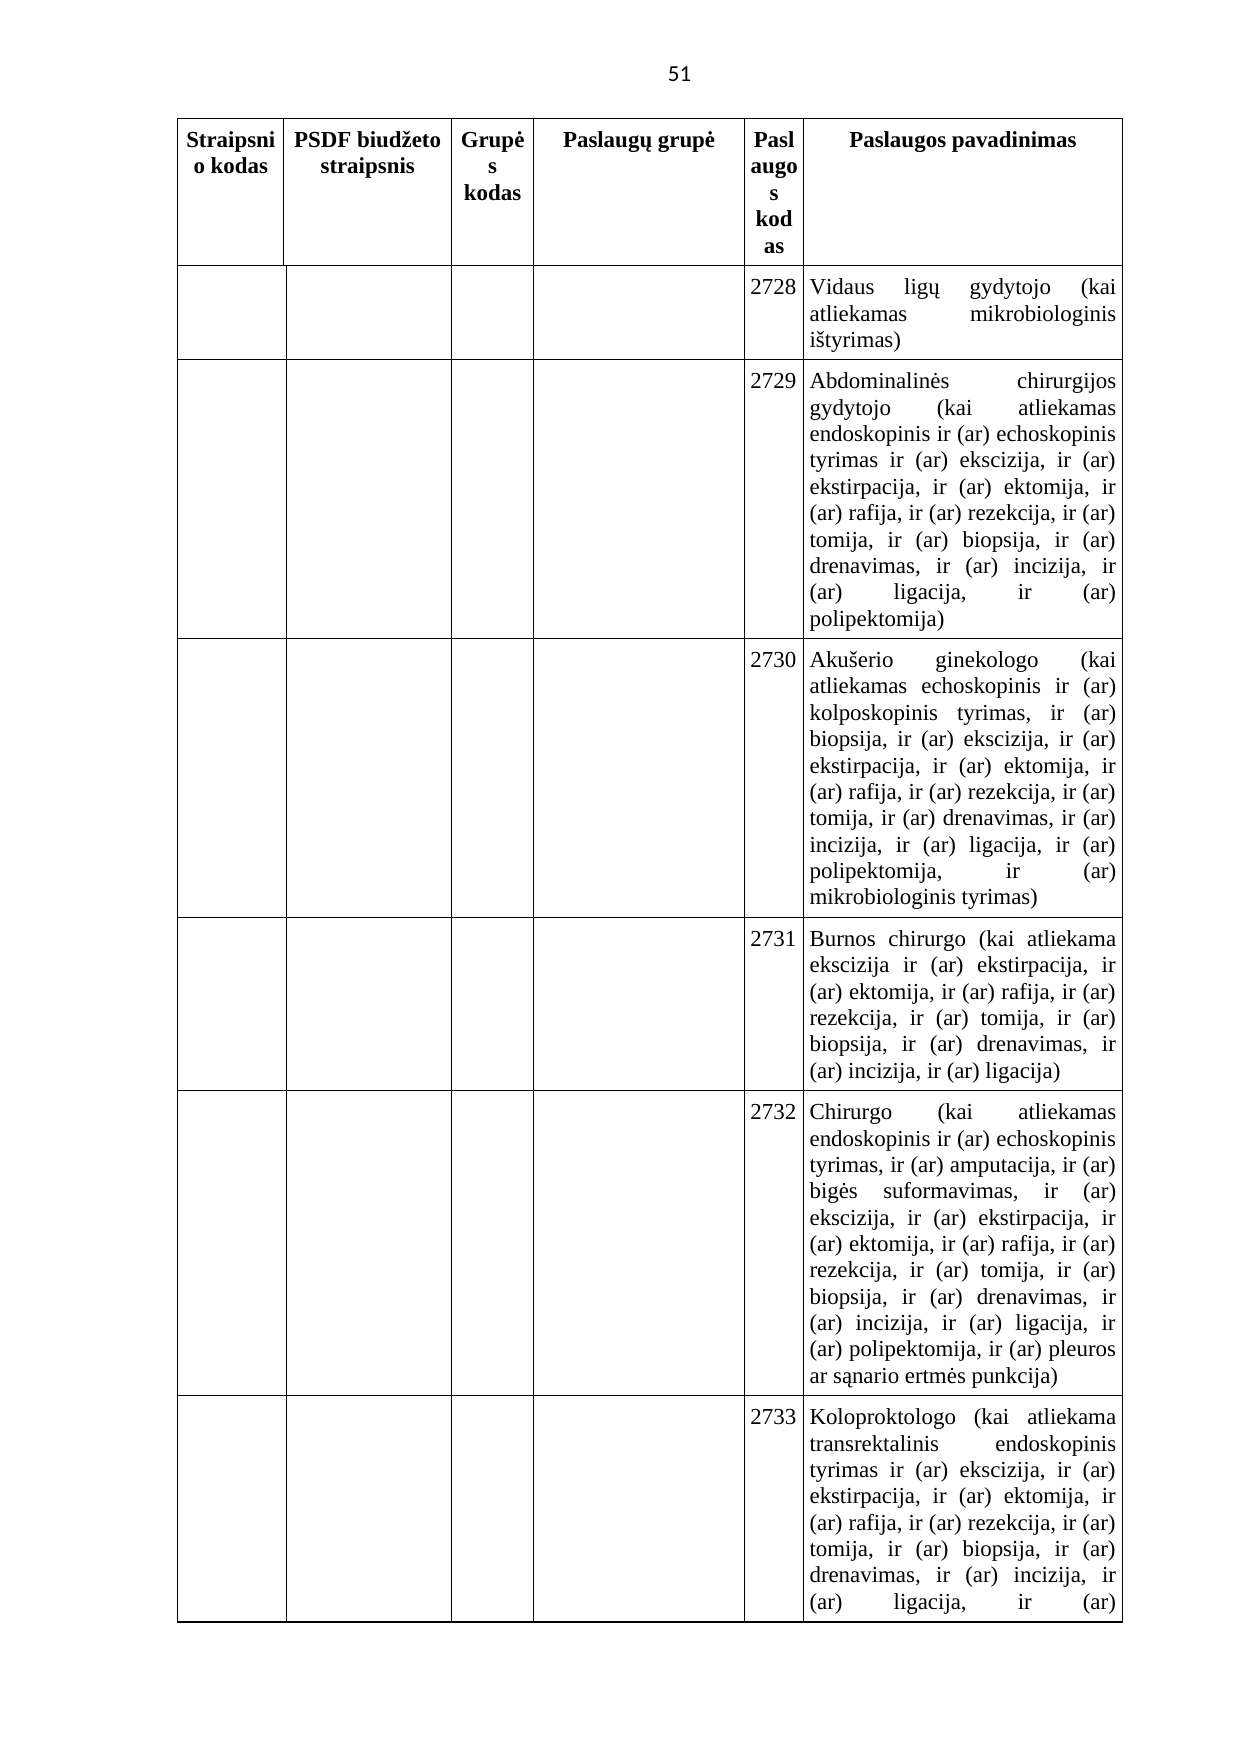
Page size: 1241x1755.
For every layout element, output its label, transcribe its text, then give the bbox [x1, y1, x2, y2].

table_header Straipsnio kodas [178, 119, 283, 265]
table_cell Koloproktologo (kai atliekama transrektalinis endoskopinis tyrimas ir (ar) ekscizija, ir (ar) ekstirpacija, ir (ar) ektomija, ir (ar) rafija, ir (ar) rezekcija, ir (ar) tomija, ir (ar) biopsija, ir (ar) drenavimas, ir (ar) incizija, ir (ar) ligacija, ir (ar) [804, 1396, 1122, 1621]
table_cell [534, 360, 744, 638]
table_header Paslaugos pavadinimas [804, 119, 1122, 265]
table_cell [178, 639, 286, 917]
table_cell [287, 1091, 451, 1395]
table_cell [534, 1091, 744, 1395]
table_cell [452, 360, 533, 638]
table_cell [534, 266, 744, 359]
table_cell Chirurgo (kai atliekamas endoskopinis ir (ar) echoskopinis tyrimas, ir (ar) amputacija, ir (ar) bigės suformavimas, ir (ar) ekscizija, ir (ar) ekstirpacija, ir (ar) ektomija, ir (ar) rafija, ir (ar) rezekcija, ir (ar) tomija, ir (ar) biopsija, ir (ar) drenavimas, ir (ar) incizija, ir (ar) ligacija, ir (ar) polipektomija, ir (ar) pleuros ar sąnario ertmės punkcija) [804, 1091, 1122, 1395]
table_cell [534, 1396, 744, 1621]
table_cell [452, 1396, 533, 1621]
table_cell [452, 266, 533, 359]
table_cell [287, 639, 451, 917]
table_cell Akušerio ginekologo (kai atliekamas echoskopinis ir (ar) kolposkopinis tyrimas, ir (ar) biopsija, ir (ar) ekscizija, ir (ar) ekstirpacija, ir (ar) ektomija, ir (ar) rafija, ir (ar) rezekcija, ir (ar) tomija, ir (ar) drenavimas, ir (ar) incizija, ir (ar) ligacija, ir (ar) polipektomija, ir (ar) mikrobiologinis tyrimas) [804, 639, 1122, 917]
table_cell Burnos chirurgo (kai atliekama ekscizija ir (ar) ekstirpacija, ir (ar) ektomija, ir (ar) rafija, ir (ar) rezekcija, ir (ar) tomija, ir (ar) biopsija, ir (ar) drenavimas, ir (ar) incizija, ir (ar) ligacija) [804, 918, 1122, 1090]
table_cell [178, 266, 286, 359]
table_header Paslaugos kodas [745, 119, 803, 265]
table_cell [287, 360, 451, 638]
table_header Grupės kodas [452, 119, 533, 265]
table_cell [287, 918, 451, 1090]
table_cell [534, 639, 744, 917]
table_cell [452, 1091, 533, 1395]
table_cell 2733 [745, 1396, 803, 1621]
table_cell 2731 [745, 918, 803, 1090]
table_cell [178, 1091, 286, 1395]
table_cell [287, 266, 451, 359]
table_cell 2729 [745, 360, 803, 638]
table_cell Vidaus ligų gydytojo (kai atliekamas mikrobiologinis ištyrimas) [804, 266, 1122, 359]
table_header PSDF biudžeto straipsnis [284, 119, 451, 265]
table_cell 2732 [745, 1091, 803, 1395]
table_cell [287, 1396, 451, 1621]
table_cell [178, 360, 286, 638]
table_cell Abdominalinės chirurgijos gydytojo (kai atliekamas endoskopinis ir (ar) echoskopinis tyrimas ir (ar) ekscizija, ir (ar) ekstirpacija, ir (ar) ektomija, ir (ar) rafija, ir (ar) rezekcija, ir (ar) tomija, ir (ar) biopsija, ir (ar) drenavimas, ir (ar) incizija, ir (ar) ligacija, ir (ar) polipektomija) [804, 360, 1122, 638]
table_cell [178, 1396, 286, 1621]
table_cell [178, 918, 286, 1090]
table_cell 2730 [745, 639, 803, 917]
table_cell 2728 [745, 266, 803, 359]
table_cell [534, 918, 744, 1090]
table_header Paslaugų grupė [534, 119, 744, 265]
table_cell [452, 639, 533, 917]
table_cell [452, 918, 533, 1090]
